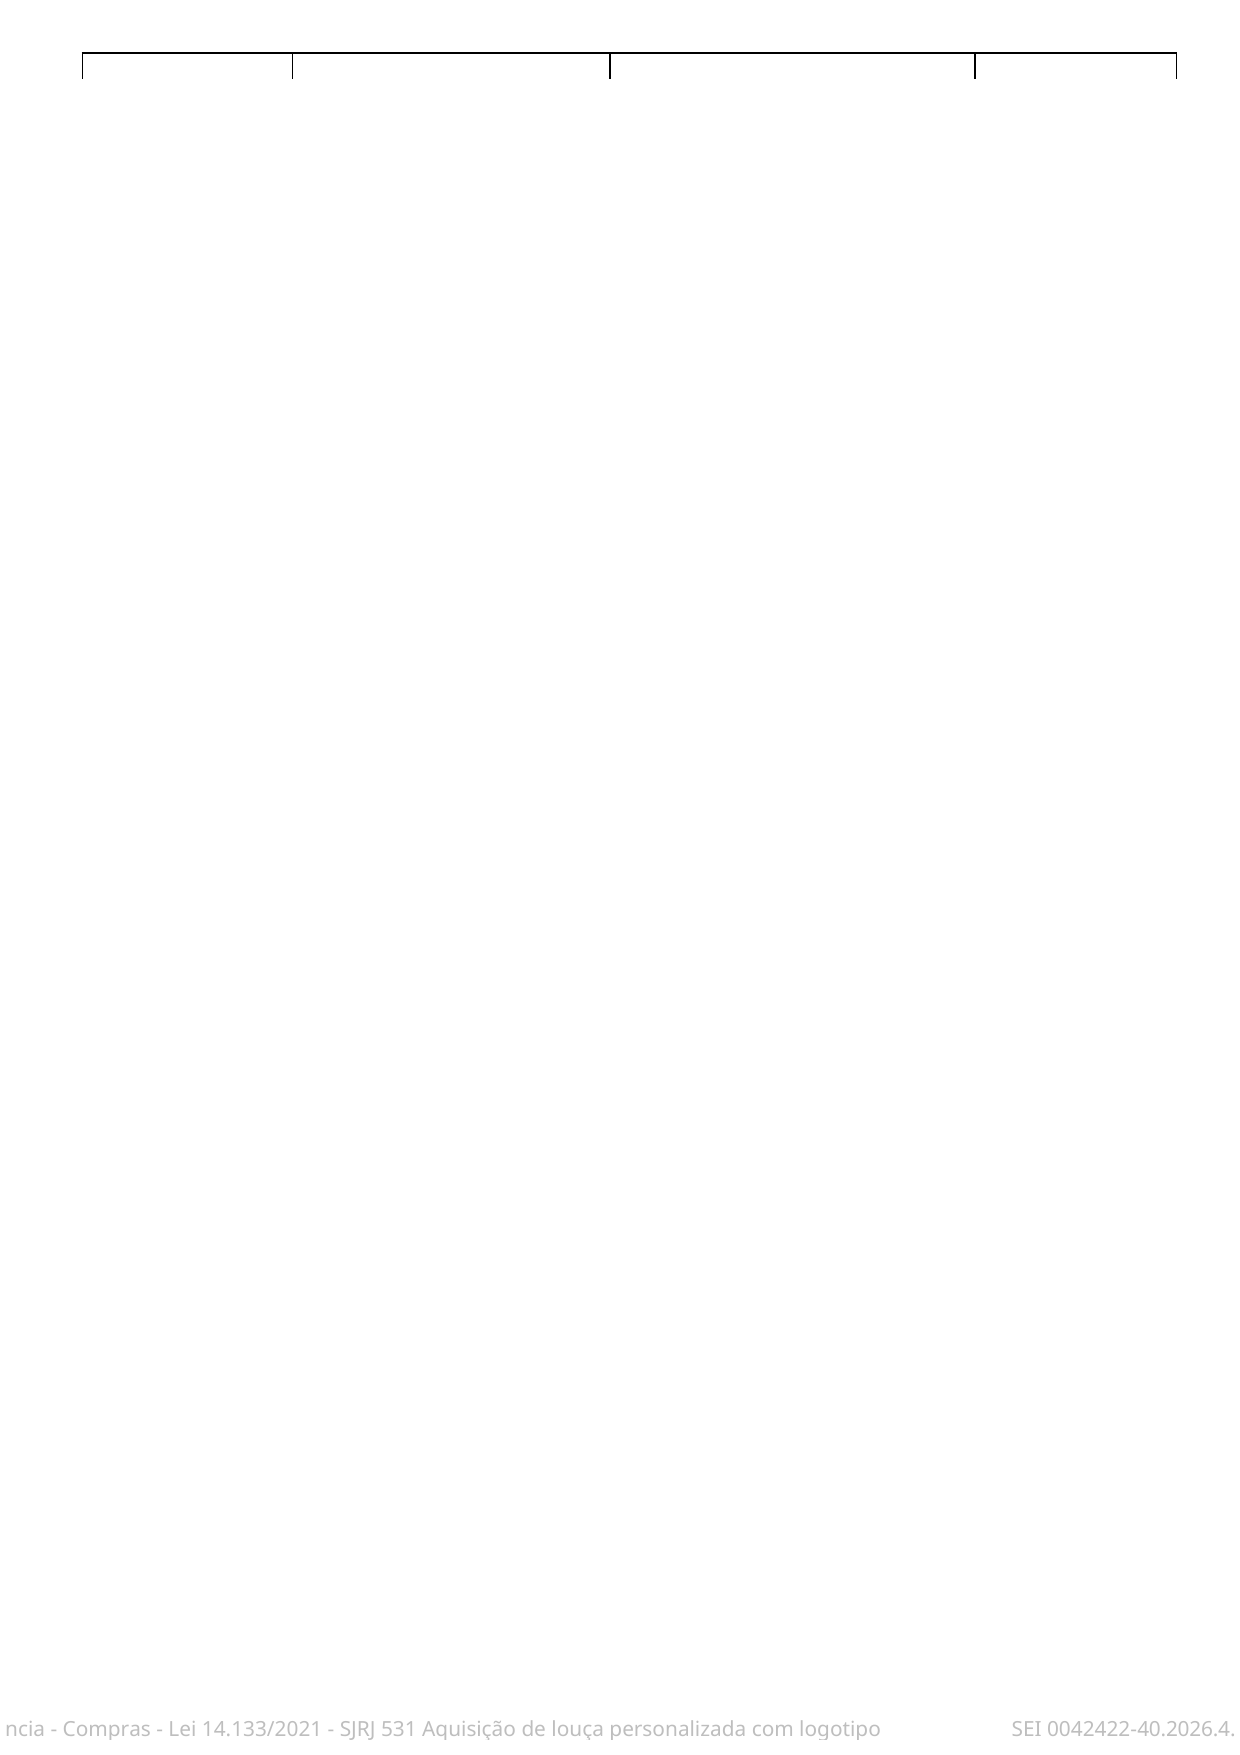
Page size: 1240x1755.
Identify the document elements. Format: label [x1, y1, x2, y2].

table_cell [976, 54, 1176, 79]
table_cell [83, 54, 292, 79]
table_cell [293, 54, 609, 79]
table_cell [611, 54, 974, 79]
